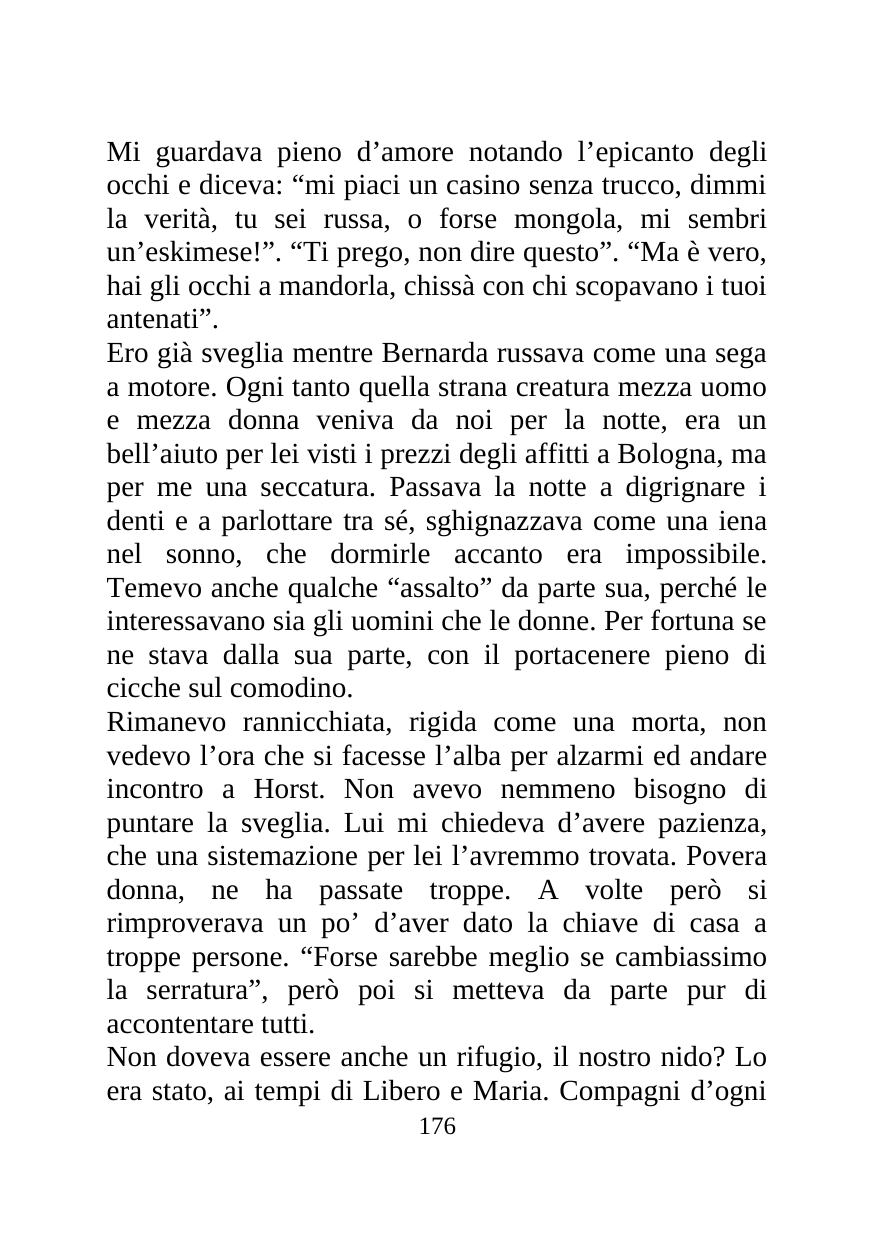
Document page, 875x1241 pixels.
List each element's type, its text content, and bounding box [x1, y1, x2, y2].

text Mi guardava pieno d’amore notando l’epicanto degli occhi e diceva: “mi piaci un casino senza trucco, dimmi la verità, tu sei russa, o forse mongola, mi sembri un’eskimese!”. “Ti prego, non dire questo”. “Ma è vero, hai gli occhi a mandorla, chissà con chi scopavano i tuoi antenati”. [106, 134, 768, 335]
text Non doveva essere anche un rifugio, il nostro nido? Lo era stato, ai tempi di Libero e Maria. Compagni d’ogni [106, 1039, 768, 1107]
text Rimanevo rannicchiata, rigida come una morta, non vedevo l’ora che si facesse l’alba per alzarmi ed andare incontro a Horst. Non avevo nemmeno bisogno di puntare la sveglia. Lui mi chiedeva d’avere pazienza, che una sistemazione per lei l’avremmo trovata. Povera donna, ne ha passate troppe. A volte però si rimproverava un po’ d’aver dato la chiave di casa a troppe persone. “Forse sarebbe meglio se cambiassimo la serratura”, però poi si metteva da parte pur di accontentare tutti. [106, 704, 768, 1039]
text Ero già sveglia mentre Bernarda russava come una sega a motore. Ogni tanto quella strana creatura mezza uomo e mezza donna veniva da noi per la notte, era un bell’aiuto per lei visti i prezzi degli affitti a Bologna, ma per me una seccatura. Passava la notte a digrignare i denti e a parlottare tra sé, sghignazzava come una iena nel sonno, che dormirle accanto era impossibile. Temevo anche qualche “assalto” da parte sua, perché le interessavano sia gli uomini che le donne. Per fortuna se ne stava dalla sua parte, con il portacenere pieno di cicche sul comodino. [106, 335, 768, 704]
